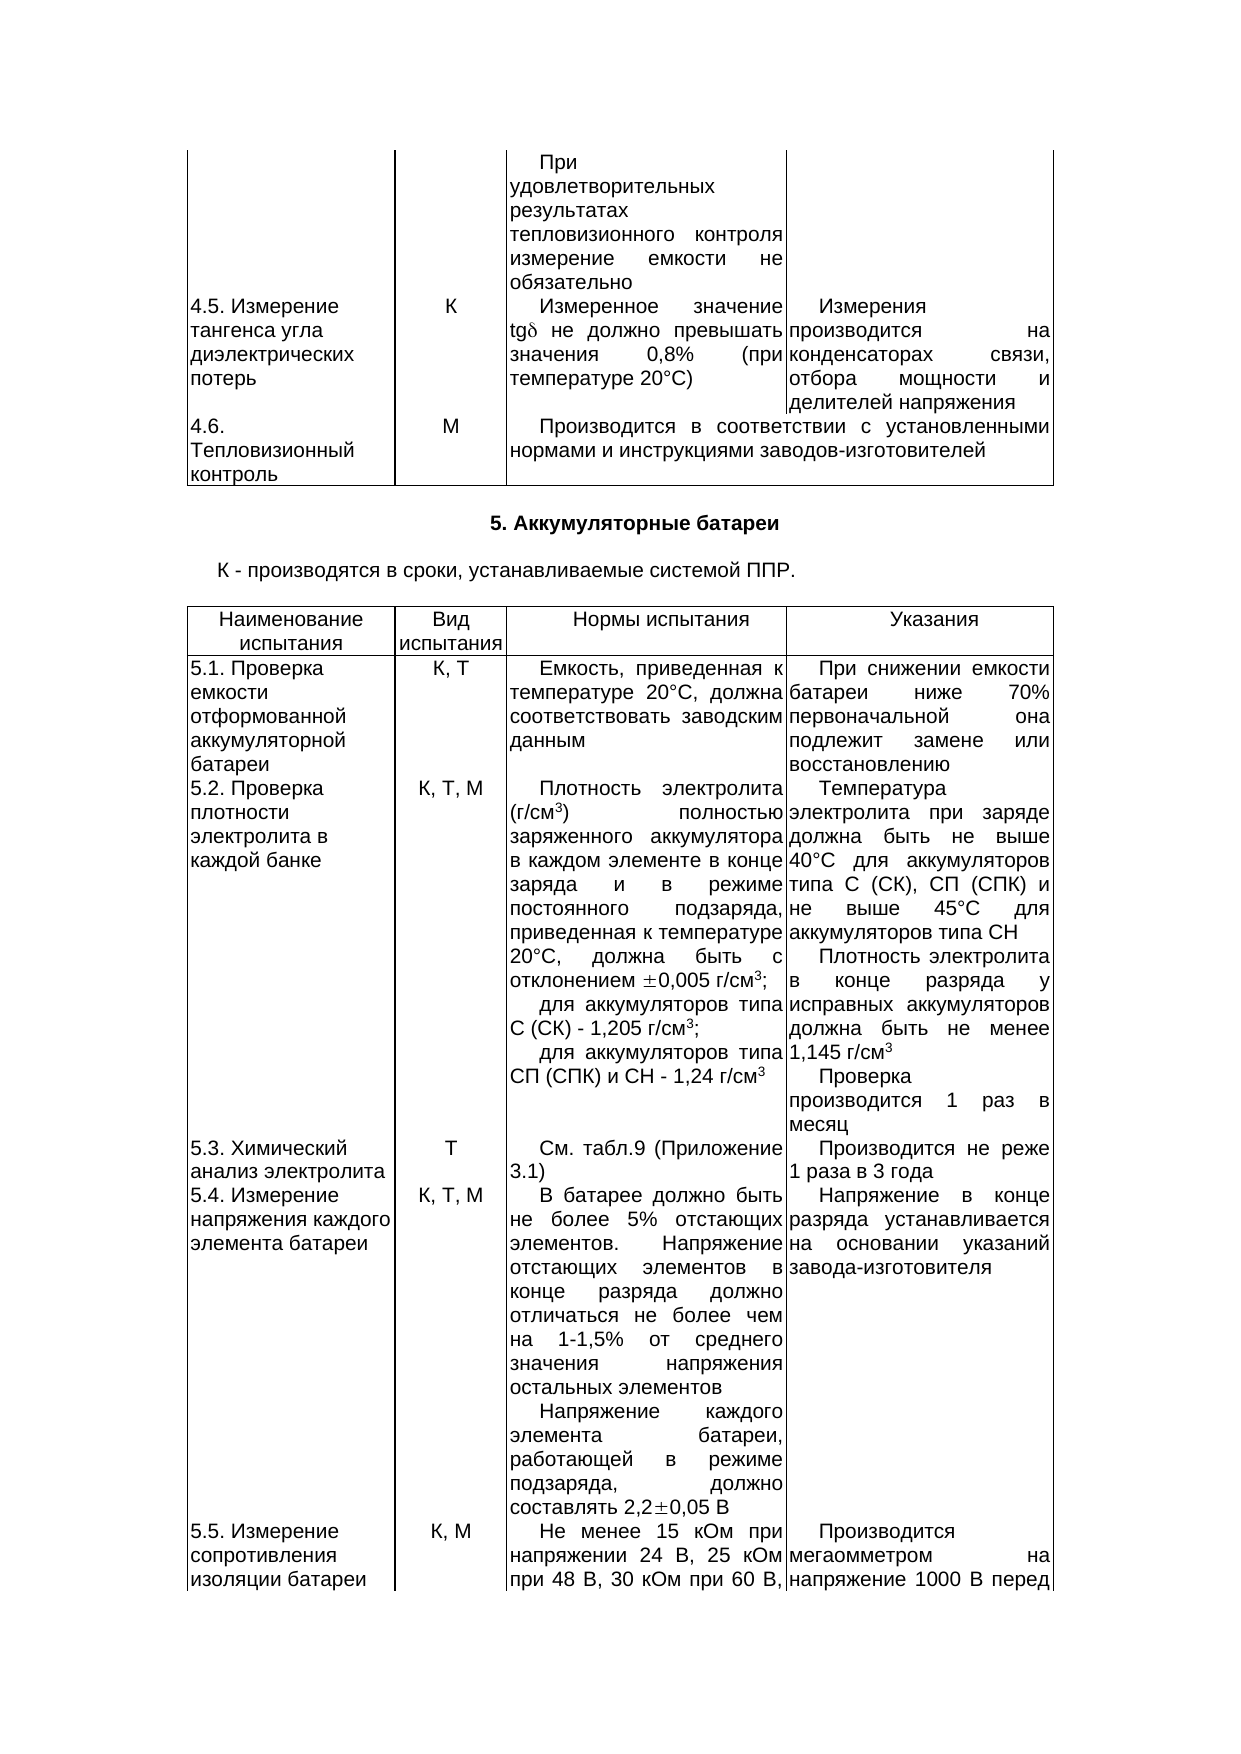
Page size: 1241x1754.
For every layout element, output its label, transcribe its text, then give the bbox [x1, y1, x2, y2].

table_cell К, Т [396, 656, 506, 776]
table_cell Производится в соответствии с установленными нормами и инструкциями заводов-изготовителей [507, 414, 1053, 485]
table_cell 5.4. Измерение напряжения каждого элемента батареи [188, 1183, 394, 1519]
table_cell 5.5. Измерение сопротивления изоляции батареи [188, 1519, 394, 1591]
table_cell Измерения производится на конденсаторах связи, отбора мощности и делителей напряжения [787, 294, 1053, 413]
table_cell К, М [396, 1519, 506, 1591]
table_cell Напряжение в конце разряда устанавливается на основании указаний завода-изготовителя [787, 1183, 1053, 1519]
table_header Нормы испытания [507, 607, 786, 655]
table_cell 5.3. Химический анализ электролита [188, 1135, 394, 1183]
table_cell Плотность электролита (г/см3) полностью заряженного аккумулятора в каждом элементе в конце заряда и в режиме постоянного подзаряда, приведенная к температуре 20°С, должна быть с отклонением 0,005 г/см3; для аккумуляторов типа С (СК) - 1,205 г/см3; для аккумуляторов типа СП (СПК) и СН - 1,24 г/см3 [507, 776, 786, 1135]
table_cell [787, 150, 1053, 294]
table_cell К, Т, М [396, 1183, 506, 1519]
table_cell [396, 150, 506, 294]
table_cell 4.6. Тепловизионный контроль [188, 414, 394, 485]
table_cell При удовлетворительных результатах тепловизионного контроля измерение емкости не обязательно [507, 150, 786, 294]
table_cell Не менее 15 кОм при напряжении 24 В, 25 кОм при 48 В, 30 кОм при 60 В, [507, 1519, 786, 1591]
text 5. Аккумуляторные батареи [187, 510, 1053, 534]
table_header Указания [787, 607, 1053, 655]
table_cell Температура электролита при заряде должна быть не выше 40°С для аккумуляторов типа С (СК), СП (СПК) и не выше 45°С для аккумуляторов типа СН Плотность электролита в конце разряда у исправных аккумуляторов должна быть не менее 1,145 г/см3 Проверка производится 1 раз в месяц [787, 776, 1053, 1135]
table_cell [188, 150, 394, 294]
table_cell К [396, 294, 506, 413]
table_cell Производится не реже 1 раза в 3 года [787, 1135, 1053, 1183]
table_cell К, Т, М [396, 776, 506, 1135]
text К - производятся в сроки, устанавливаемые системой ППР. [187, 558, 1053, 582]
table_cell Производится мегаомметром на напряжение 1000 В перед [787, 1519, 1053, 1591]
table_cell 5.2. Проверка плотности электролита в каждой банке [188, 776, 394, 1135]
table_header Наименование испытания [188, 607, 394, 655]
table_cell 5.1. Проверка емкости отформованной аккумуляторной батареи [188, 656, 394, 776]
table_cell М [396, 414, 506, 485]
table_cell В батарее должно быть не более 5% отстающих элементов. Напряжение отстающих элементов в конце разряда должно отличаться не более чем на 1-1,5% от среднего значения напряжения остальных элементов Напряжение каждого элемента батареи, работающей в режиме подзаряда, должно составлять 2,20,05 В [507, 1183, 786, 1519]
table_cell Т [396, 1135, 506, 1183]
table_cell При снижении емкости батареи ниже 70% первоначальной она подлежит замене или восстановлению [787, 656, 1053, 776]
table_cell См. табл.9 (Приложение 3.1) [507, 1135, 786, 1183]
table_cell Емкость, приведенная к температуре 20°С, должна соответствовать заводским данным [507, 656, 786, 776]
table_cell 4.5. Измерение тангенса угла диэлектрических потерь [188, 294, 394, 413]
table_header Вид испытания [396, 607, 506, 655]
table_cell Измеренное значение tg не должно превышать значения 0,8% (при температуре 20°С) [507, 294, 786, 413]
